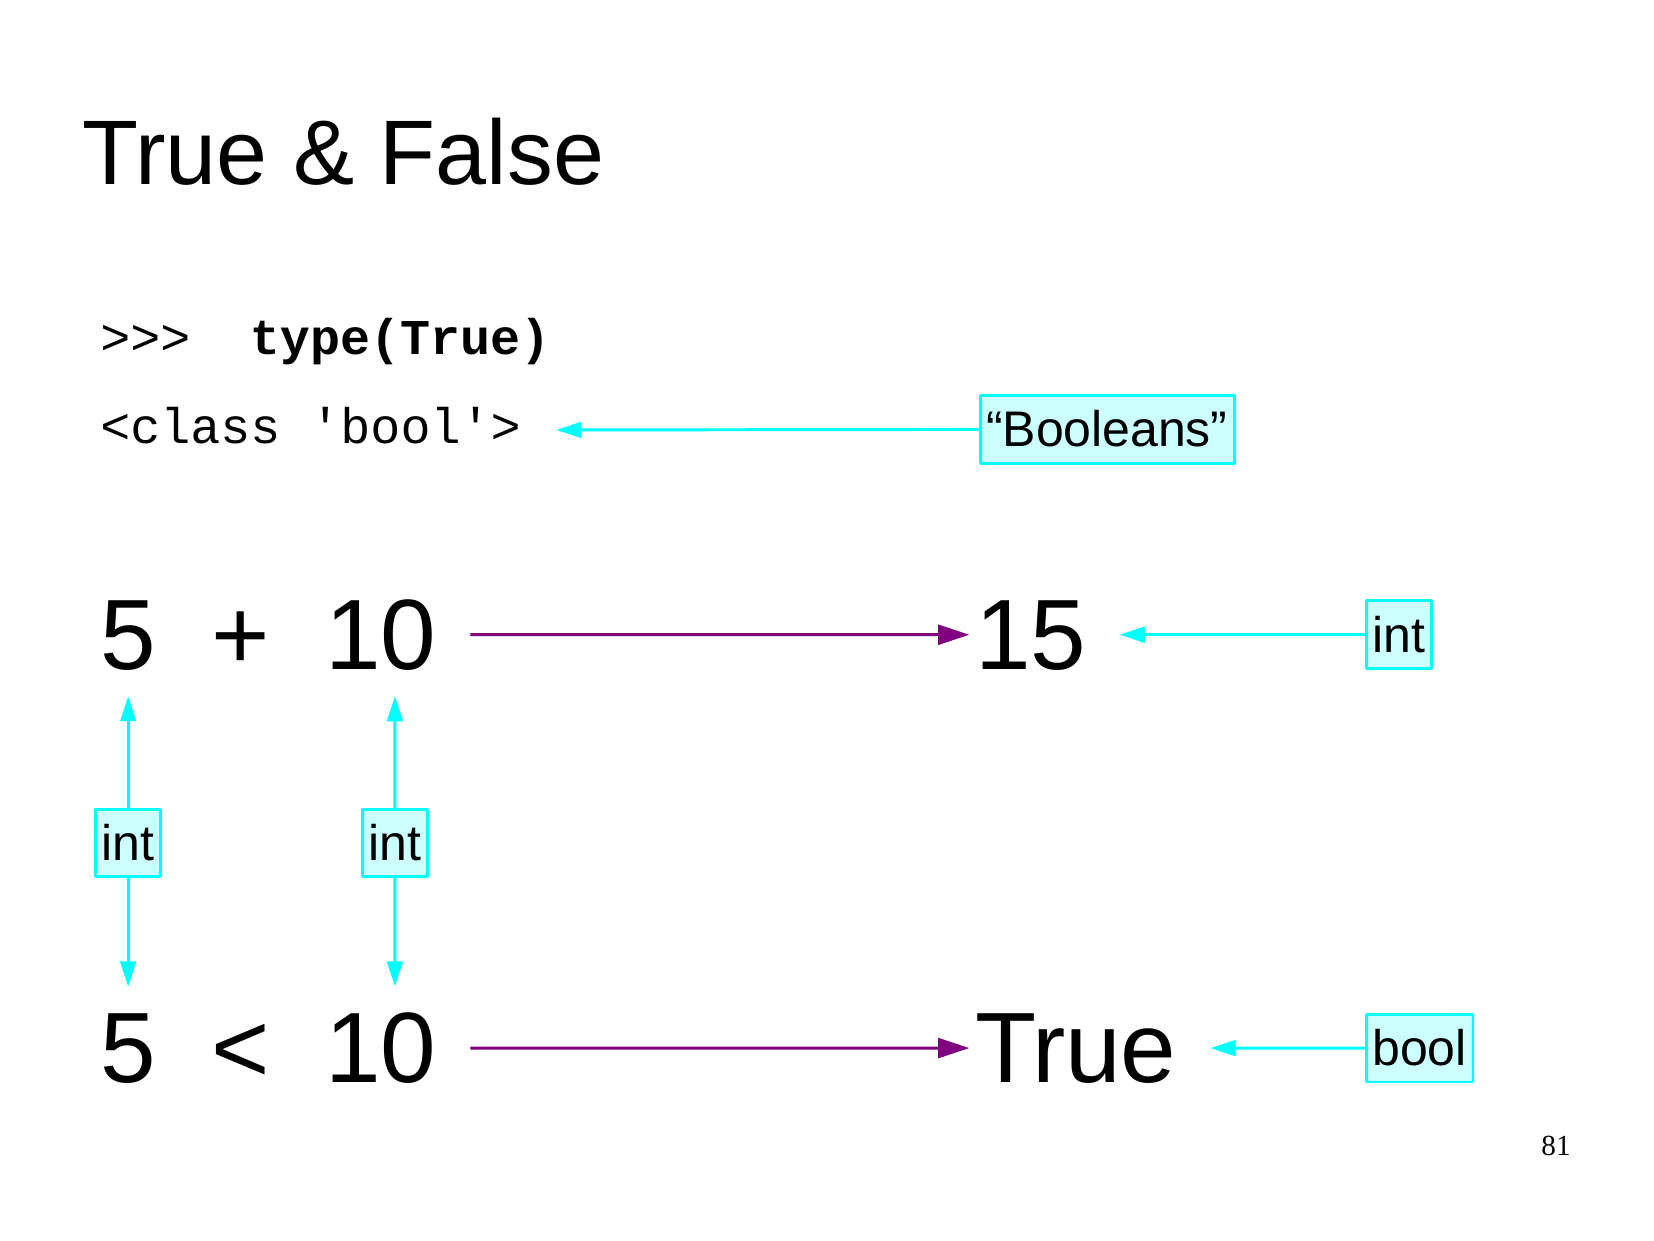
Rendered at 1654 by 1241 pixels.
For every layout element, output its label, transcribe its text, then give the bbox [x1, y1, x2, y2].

text_box bool [1366, 1014, 1474, 1083]
text_box int [1366, 600, 1432, 669]
text_box int [95, 809, 161, 877]
text_box True [969, 986, 1211, 1110]
text_box 15 [969, 572, 1121, 697]
text_box < [205, 986, 276, 1110]
title True & False [82, 49, 1571, 257]
text_box 5 [94, 986, 162, 1110]
text_box [94, 395, 557, 465]
text_box int [362, 809, 428, 877]
text_box 10 [319, 986, 471, 1110]
text_box >>> [94, 307, 197, 376]
text_box “Booleans” [980, 395, 1235, 464]
text_box 5 [94, 572, 162, 697]
text_box 10 [319, 572, 471, 697]
text_box type(True) [244, 307, 557, 376]
text_box + [205, 572, 276, 697]
